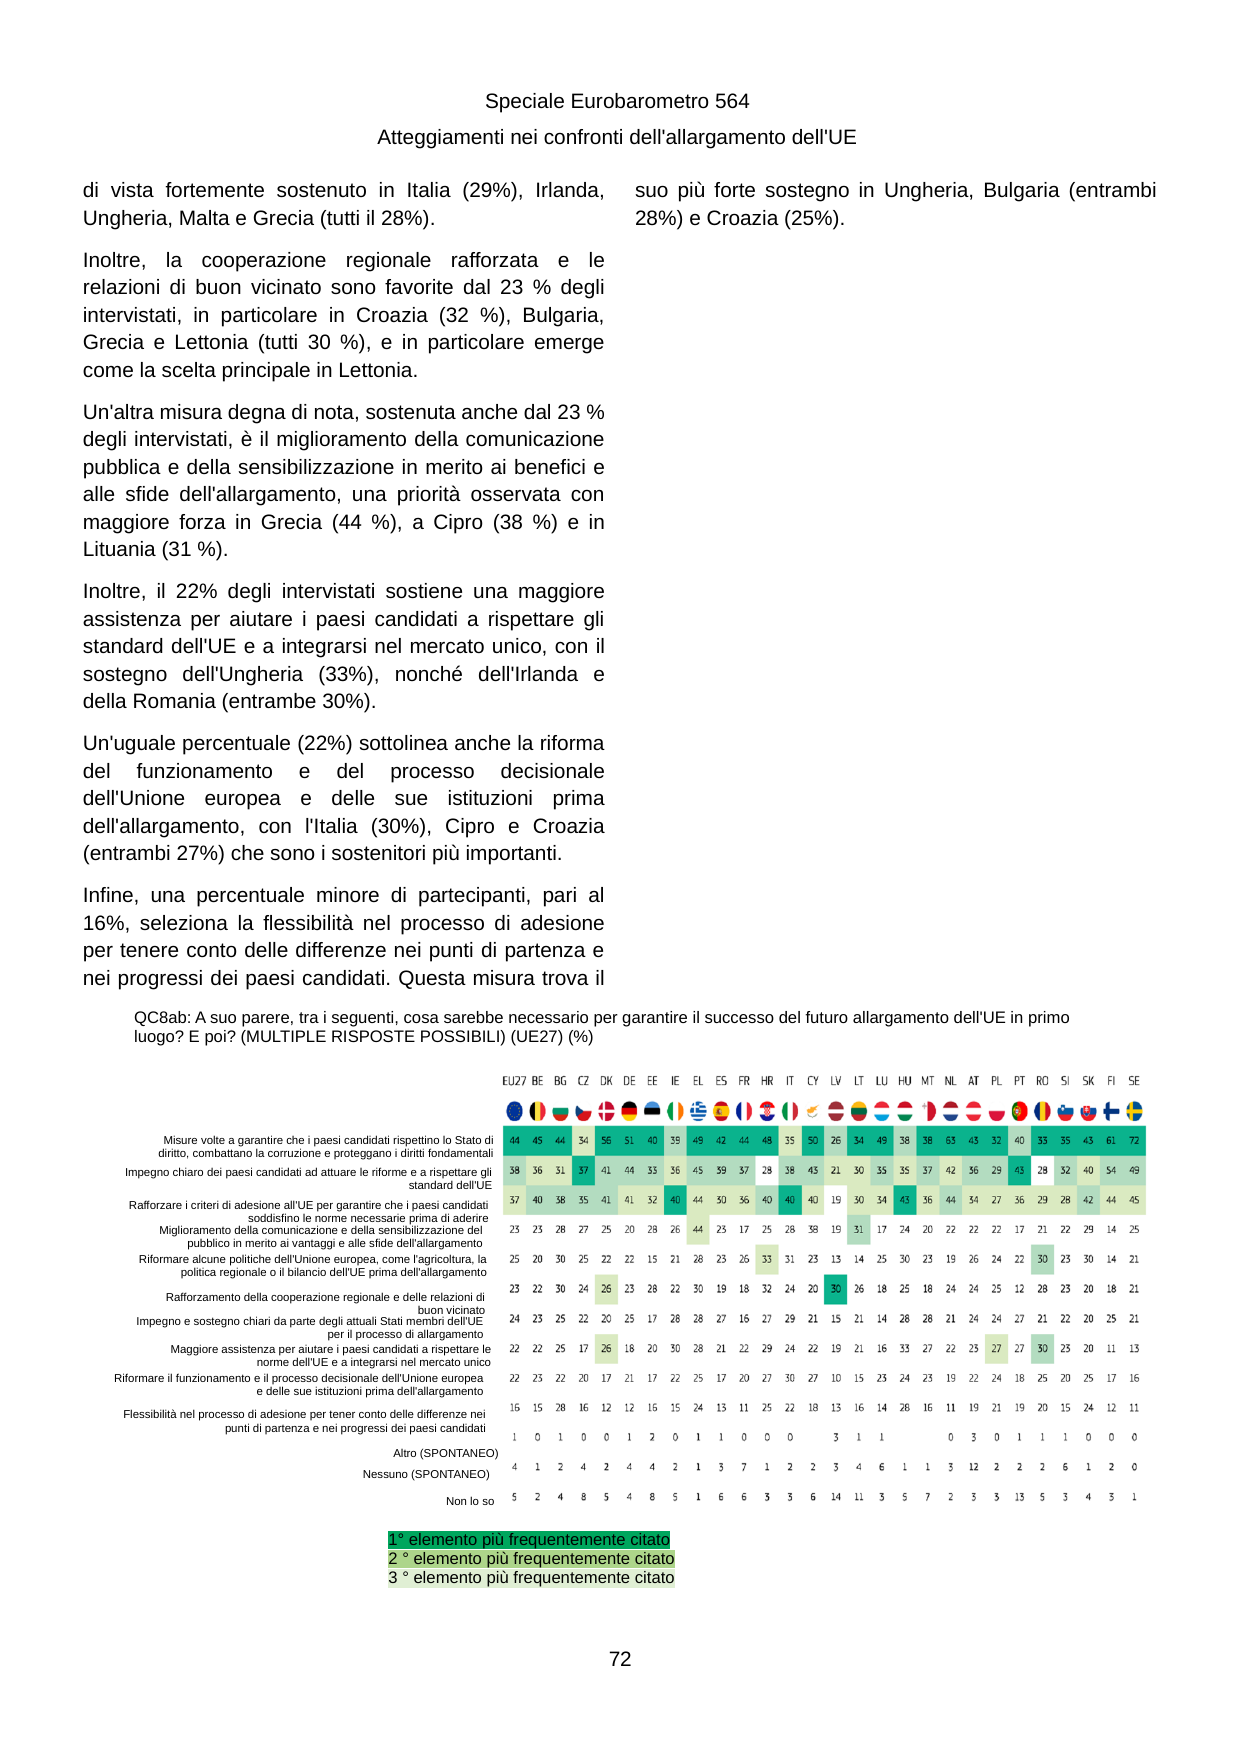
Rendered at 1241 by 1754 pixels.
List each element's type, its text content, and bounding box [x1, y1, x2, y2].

text Un'altra misura degna di nota, sostenuta anche dal 23 % degli intervistati, è il miglioramento della comunicazione pubblica e della sensibilizzazione in merito ai benefici e alle sfide dell'allargamento, una priorità osservata con maggiore forza in Grecia (44 %), a Cipro (38 %) e in Lituania (31 %). [83, 399, 605, 561]
text di vista fortemente sostenuto in Italia (29%), Irlanda, Ungheria, Malta e Grecia (tutti il 28%). [83, 178, 605, 229]
text Inoltre, la cooperazione regionale rafforzata e le relazioni di buon vicinato sono favorite dal 23 % degli intervistati, in particolare in Croazia (32 %), Bulgaria, Grecia e Lettonia (tutti 30 %), e in particolare emerge come la scelta principale in Lettonia. [83, 247, 605, 381]
text suo più forte sostegno in Ungheria, Bulgaria (entrambi 28%) e Croazia (25%). [635, 178, 1157, 229]
text Infine, una percentuale minore di partecipanti, pari al 16%, seleziona la flessibilità nel processo di adesione per tenere conto delle differenze nei punti di partenza e nei progressi dei paesi candidati. Questa misura trova il [83, 883, 605, 990]
picture [496, 1066, 1153, 1516]
text Un'uguale percentuale (22%) sottolinea anche la riforma del funzionamento e del processo decisionale dell'Unione europea e delle sue istituzioni prima dell'allargamento, con l'Italia (30%), Cipro e Croazia (entrambi 27%) che sono i sostenitori più importanti. [83, 731, 605, 865]
text Inoltre, il 22% degli intervistati sostiene una maggiore assistenza per aiutare i paesi candidati a rispettare gli standard dell'UE e a integrarsi nel mercato unico, con il sostegno dell'Ungheria (33%), nonché dell'Irlanda e della Romania (entrambe 30%). [83, 579, 605, 713]
